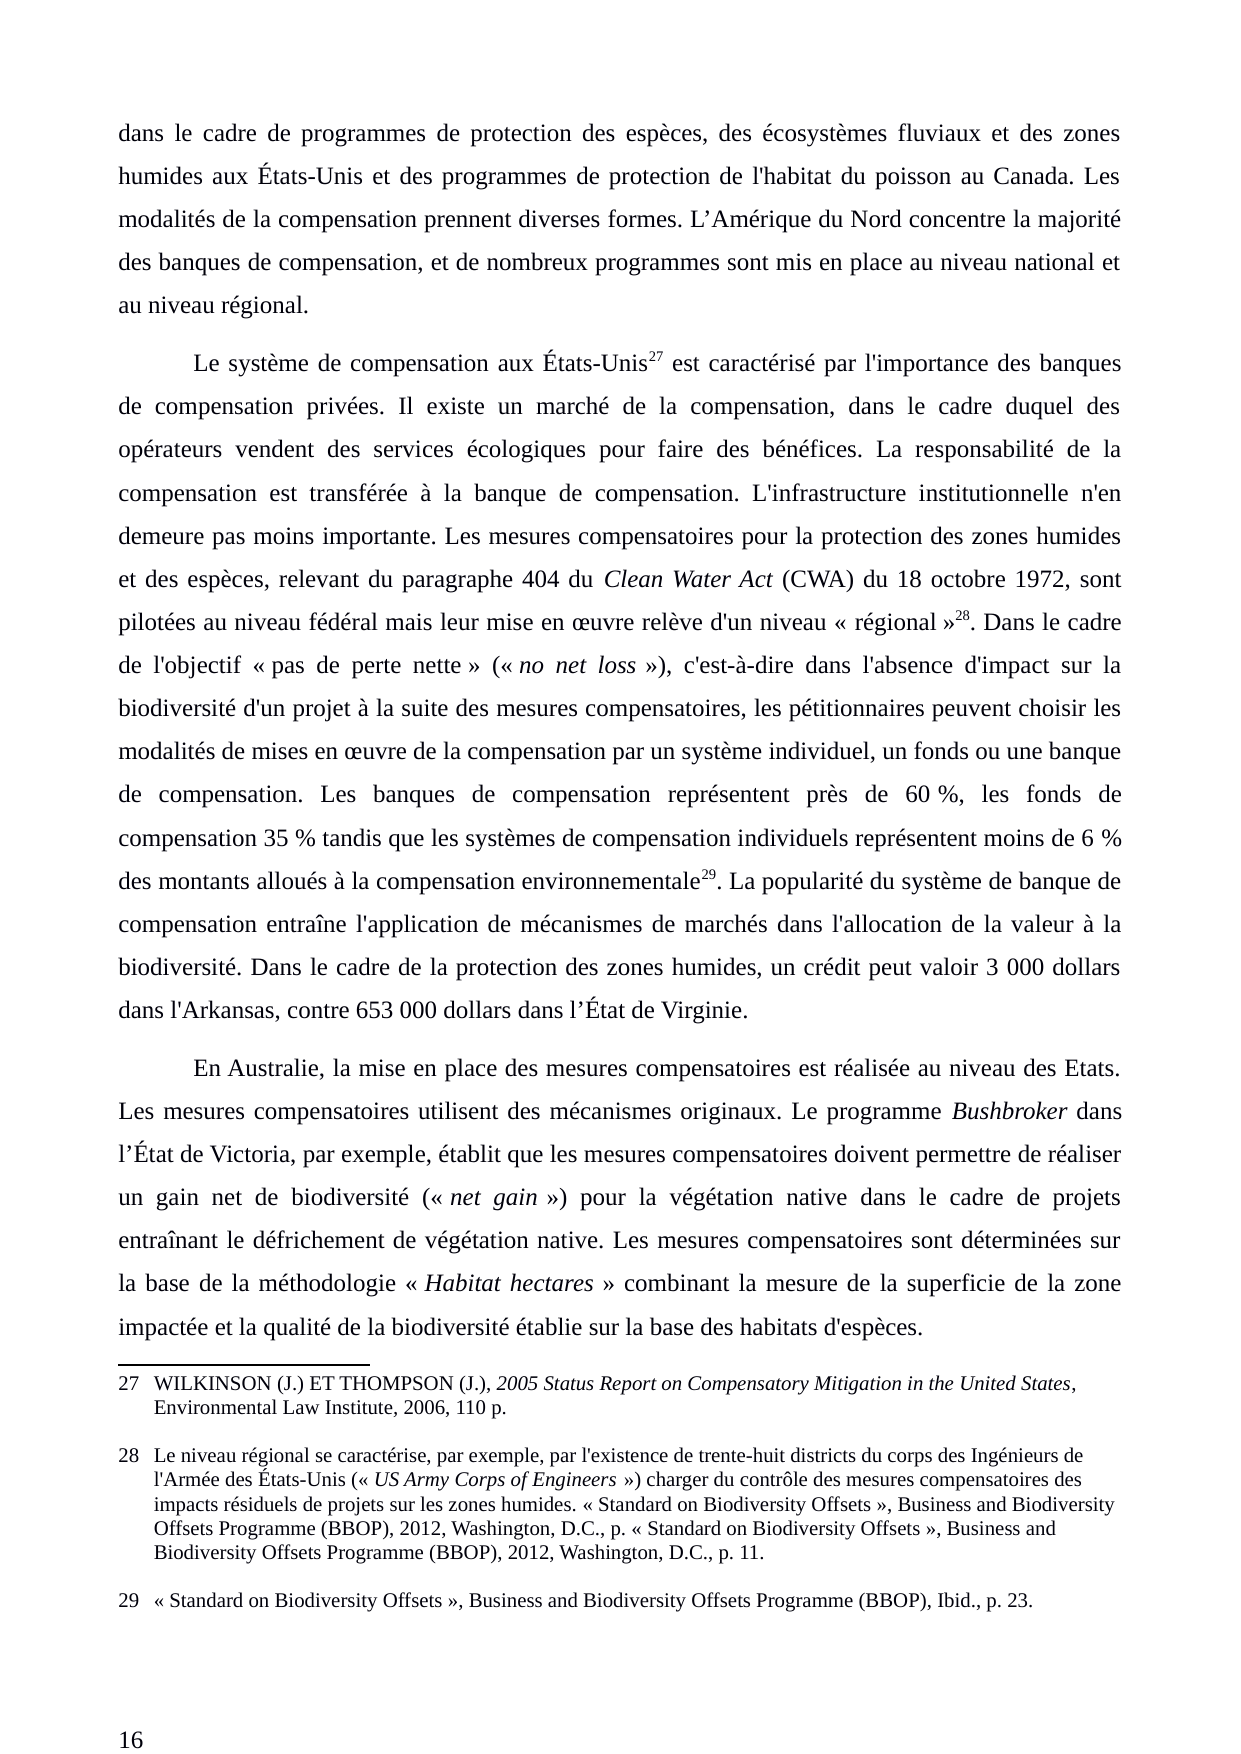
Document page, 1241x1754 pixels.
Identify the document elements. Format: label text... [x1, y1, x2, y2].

text WILKINSON (J.) ET THOMPSON (J.), 2005 Status Report on Compensatory Mitigation in the United States, Environmental Law Institute, 2006, 110 p. [118, 1371, 1122, 1419]
text Le niveau régional se caractérise, par exemple, par l'existence de trente-huit districts du corps des Ingénieurs de l'Armée des États-Unis (« US Army Corps of Engineers ») charger du contrôle des mesures compensatoires des impacts résiduels de projets sur les zones humides. « Standard on Biodiversity Offsets », Business and Biodiversity Offsets Programme (BBOP), 2012, Washington, D.C., p. « Standard on Biodiversity Offsets », Business and Biodiversity Offsets Programme (BBOP), 2012, Washington, D.C., p. 11. [118, 1443, 1122, 1564]
text « Standard on Biodiversity Offsets », Business and Biodiversity Offsets Programme (BBOP), Ibid., p. 23. [118, 1588, 1122, 1612]
text dans le cadre de programmes de protection des espèces, des écosystèmes fluviaux et des zones humides aux États-Unis et des programmes de protection de l'habitat du poisson au Canada. Les modalités de la compensation prennent diverses formes. L’Amérique du Nord concentre la majorité des banques de compensation, et de nombreux programmes sont mis en place au niveau national et au niveau régional. [118, 118, 1122, 319]
text Le système de compensation aux États-Unis est caractérisé par l'importance des banques de compensation privées. Il existe un marché de la compensation, dans le cadre duquel des opérateurs vendent des services écologiques pour faire des bénéfices. La responsabilité de la compensation est transférée à la banque de compensation. L'infrastructure institutionnelle n'en demeure pas moins importante. Les mesures compensatoires pour la protection des zones humides et des espèces, relevant du paragraphe 404 du Clean Water Act (CWA) du 18 octobre 1972, sont pilotées au niveau fédéral mais leur mise en œuvre relève d'un niveau « régional ». Dans le cadre de l'objectif « pas de perte nette » (« no net loss »), c'est-à-dire dans l'absence d'impact sur la biodiversité d'un projet à la suite des mesures compensatoires, les pétitionnaires peuvent choisir les modalités de mises en œuvre de la compensation par un système individuel, un fonds ou une banque de compensation. Les banques de compensation représentent près de 60 %, les fonds de compensation 35 % tandis que les systèmes de compensation individuels représentent moins de 6 % des montants alloués à la compensation environnementale. La popularité du système de banque de compensation entraîne l'application de mécanismes de marchés dans l'allocation de la valeur à la biodiversité. Dans le cadre de la protection des zones humides, un crédit peut valoir 3 000 dollars dans l'Arkansas, contre 653 000 dollars dans l’État de Virginie. [118, 348, 1122, 1024]
text En Australie, la mise en place des mesures compensatoires est réalisée au niveau des Etats. Les mesures compensatoires utilisent des mécanismes originaux. Le programme Bushbroker dans l’État de Victoria, par exemple, établit que les mesures compensatoires doivent permettre de réaliser un gain net de biodiversité (« net gain ») pour la végétation native dans le cadre de projets entraînant le défrichement de végétation native. Les mesures compensatoires sont déterminées sur la base de la méthodologie « Habitat hectares » combinant la mesure de la superficie de la zone impactée et la qualité de la biodiversité établie sur la base des habitats d'espèces. [118, 1053, 1122, 1340]
